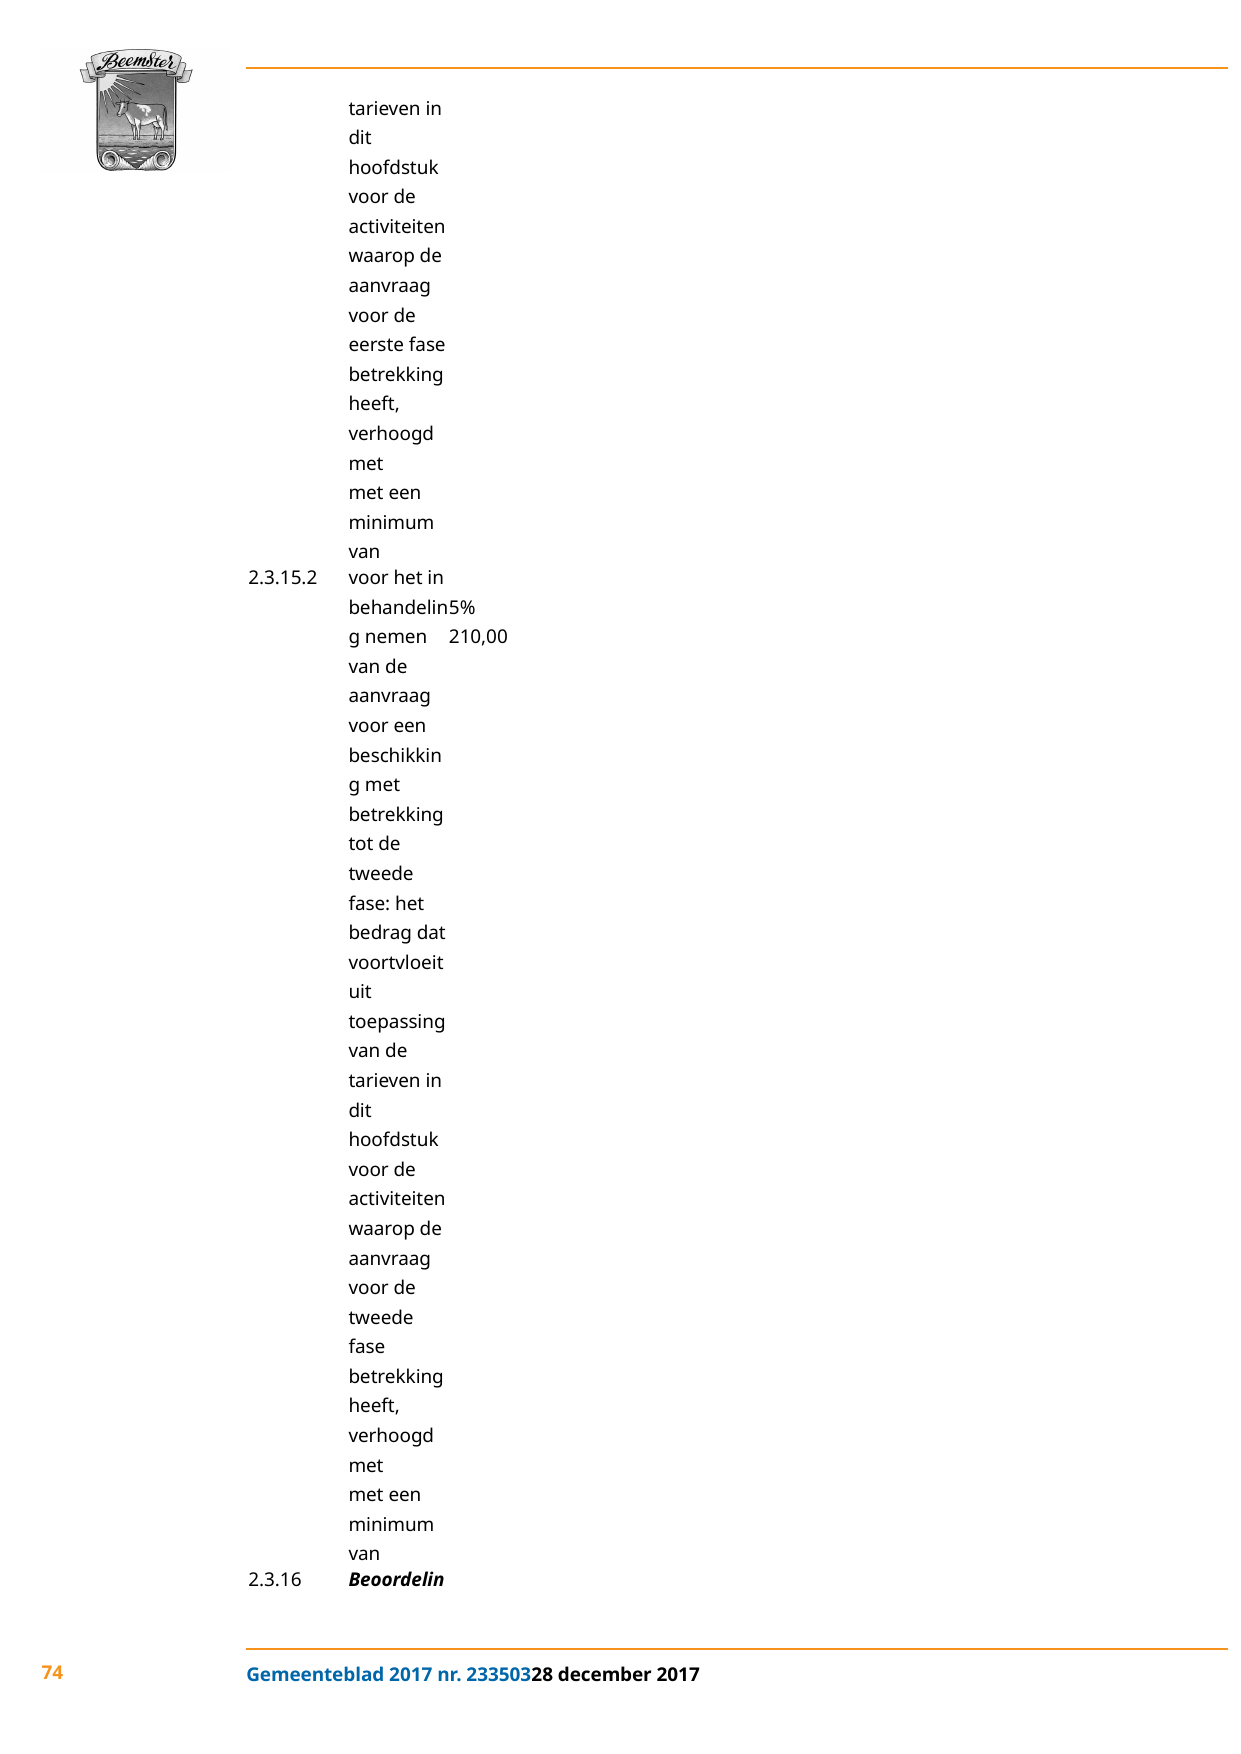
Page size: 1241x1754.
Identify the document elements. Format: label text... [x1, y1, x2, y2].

picture [41, 47, 231, 172]
table_cell voor het in behandeling nemen van de aanvraag voor een beschikking met betrekking tot de tweede fase: het bedrag dat voortvloeit uit toepassing van de tarieven in dit hoofdstuk voor de activiteiten waarop de aanvraag voor de tweede fase betrekking heeft, verhoogd met met een minimum van [348, 564, 449, 1566]
table_cell 2.3.16 [248, 1566, 348, 1592]
table_cell [248, 95, 348, 564]
table_cell [449, 1566, 549, 1592]
table_cell 5% 210,00 [449, 564, 549, 1566]
table_cell 2.3.15.2 [248, 564, 348, 1566]
table_cell Beoordelin [348, 1566, 449, 1592]
table_cell [449, 95, 549, 564]
table_cell tarieven in dit hoofdstuk voor de activiteiten waarop de aanvraag voor de eerste fase betrekking heeft, verhoogd met met een minimum van [348, 95, 449, 564]
